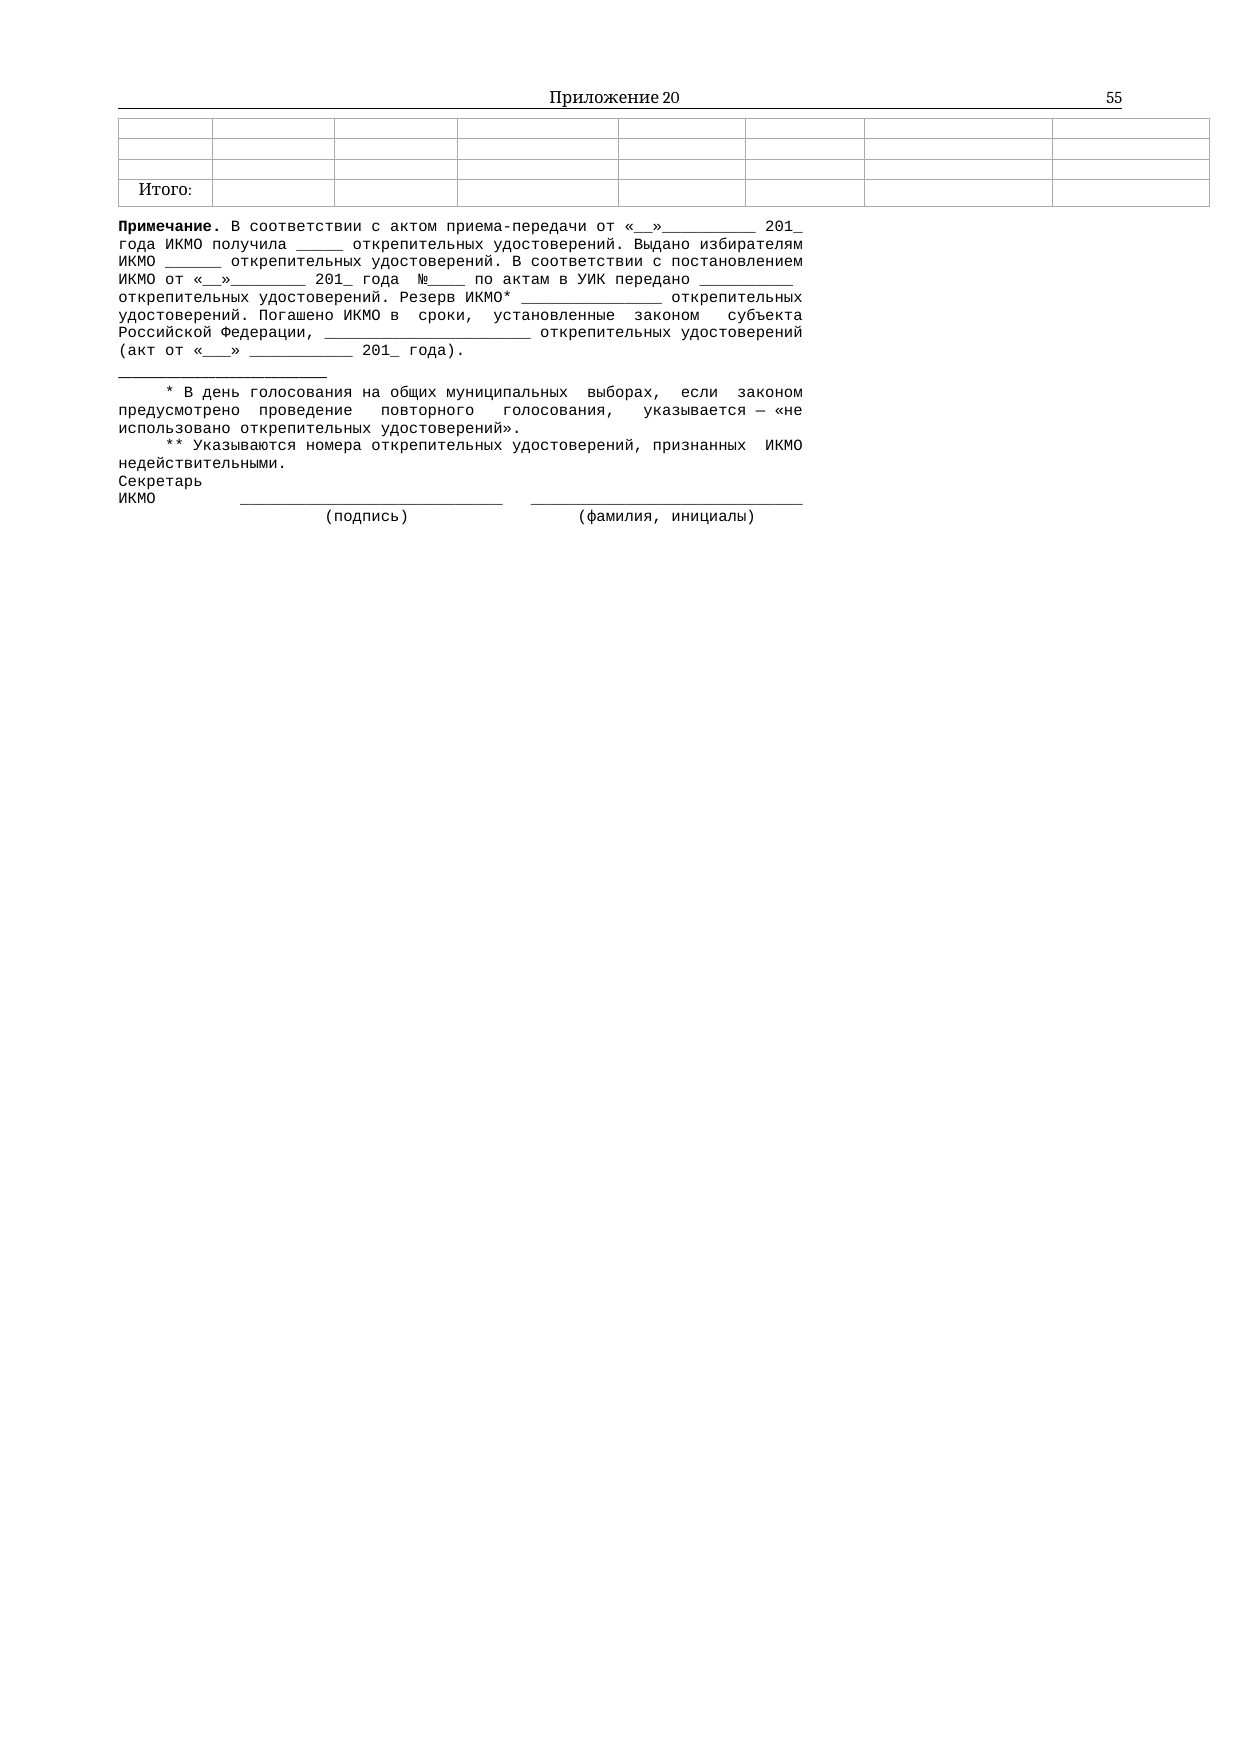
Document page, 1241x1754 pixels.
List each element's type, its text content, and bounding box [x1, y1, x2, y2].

text ИКМО ____________________________ _____________________________ [118, 491, 1122, 508]
table_cell [619, 119, 745, 138]
text (акт от «___» ___________ 201_ года). [118, 342, 1122, 360]
text года ИКМО получила _____ открепительных удостоверений. Выдано избирателям [118, 236, 1122, 254]
text предусмотрено проведение повторного голосования, указывается — «не [118, 402, 1122, 420]
table_cell [746, 139, 864, 159]
table_cell [213, 160, 334, 179]
table_cell [619, 160, 745, 179]
table_cell [335, 139, 457, 159]
text удостоверений. Погашено ИКМО в сроки, установленные законом субъекта [118, 307, 1122, 324]
table_cell [1053, 119, 1209, 138]
text * В день голосования на общих муниципальных выборах, если законом [118, 384, 1122, 402]
text ** Указываются номера открепительных удостоверений, признанных ИКМО [118, 438, 1122, 455]
table_cell [213, 119, 334, 138]
text (подпись) (фамилия, инициалы) [118, 508, 1122, 526]
table_cell [335, 160, 457, 179]
table_cell [458, 139, 618, 159]
table_cell [335, 119, 457, 138]
table_cell [746, 160, 864, 179]
text ИКМО ______ открепительных удостоверений. В соответствии с постановлением [118, 254, 1122, 271]
table_cell [119, 119, 212, 138]
table_cell [1053, 139, 1209, 159]
table_cell [335, 180, 457, 206]
table_cell [458, 180, 618, 206]
table_cell [865, 119, 1052, 138]
table_cell [458, 160, 618, 179]
text ______________________________ [118, 360, 1122, 380]
table_cell [1053, 180, 1209, 206]
text открепительных удостоверений. Резерв ИКМО* _______________ открепительных [118, 289, 1122, 307]
table_cell [213, 180, 334, 206]
text Примечание. В соответствии с актом приема-передачи от «__»__________ 201_ [118, 218, 1122, 236]
table_cell [746, 180, 864, 206]
table_cell [619, 180, 745, 206]
text ИКМО от «__»________ 201_ года №____ по актам в УИК передано __________ [118, 271, 1122, 289]
table_cell [865, 139, 1052, 159]
text недействительными. [118, 455, 1122, 473]
text использовано открепительных удостоверений». [118, 420, 1122, 438]
text Российской Федерации, ______________________ открепительных удостоверений [118, 324, 1122, 342]
table_cell [746, 119, 864, 138]
table_cell [119, 139, 212, 159]
table_cell [619, 139, 745, 159]
table_cell [119, 160, 212, 179]
table_cell [458, 119, 618, 138]
table_cell [213, 139, 334, 159]
table_cell Итого: [119, 180, 212, 206]
table_cell [865, 180, 1052, 206]
text Секретарь [118, 473, 1122, 491]
table_cell [1053, 160, 1209, 179]
table_cell [865, 160, 1052, 179]
